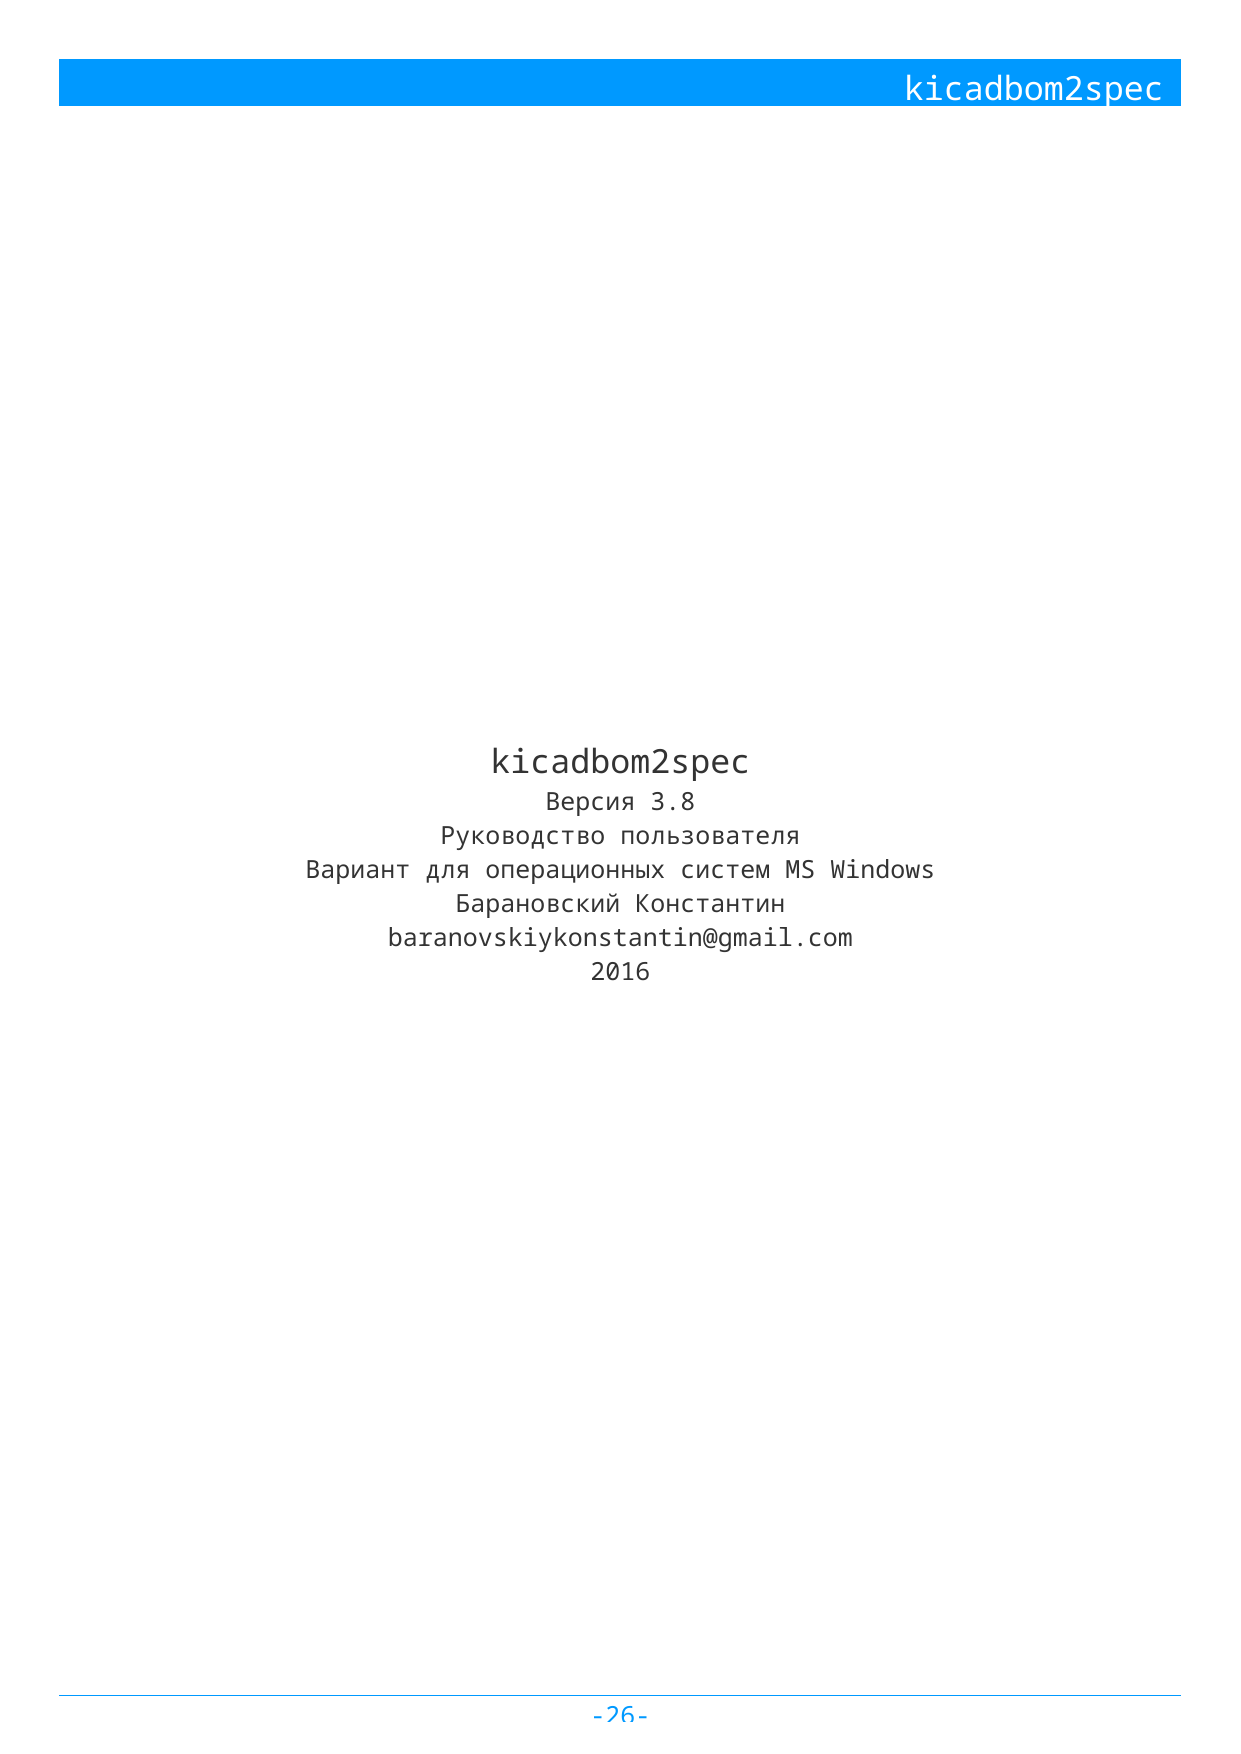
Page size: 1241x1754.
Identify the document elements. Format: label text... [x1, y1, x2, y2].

text Руководство пользователя [59, 818, 1181, 852]
text Версия 3.8 [59, 784, 1181, 818]
text 2016 [59, 954, 1181, 988]
text Барановский Константин [59, 886, 1181, 920]
text kicadbom2spec [59, 738, 1181, 784]
text Вариант для операционных систем MS Windows [59, 852, 1181, 886]
text baranovskiykonstantin@gmail.com [59, 920, 1181, 954]
